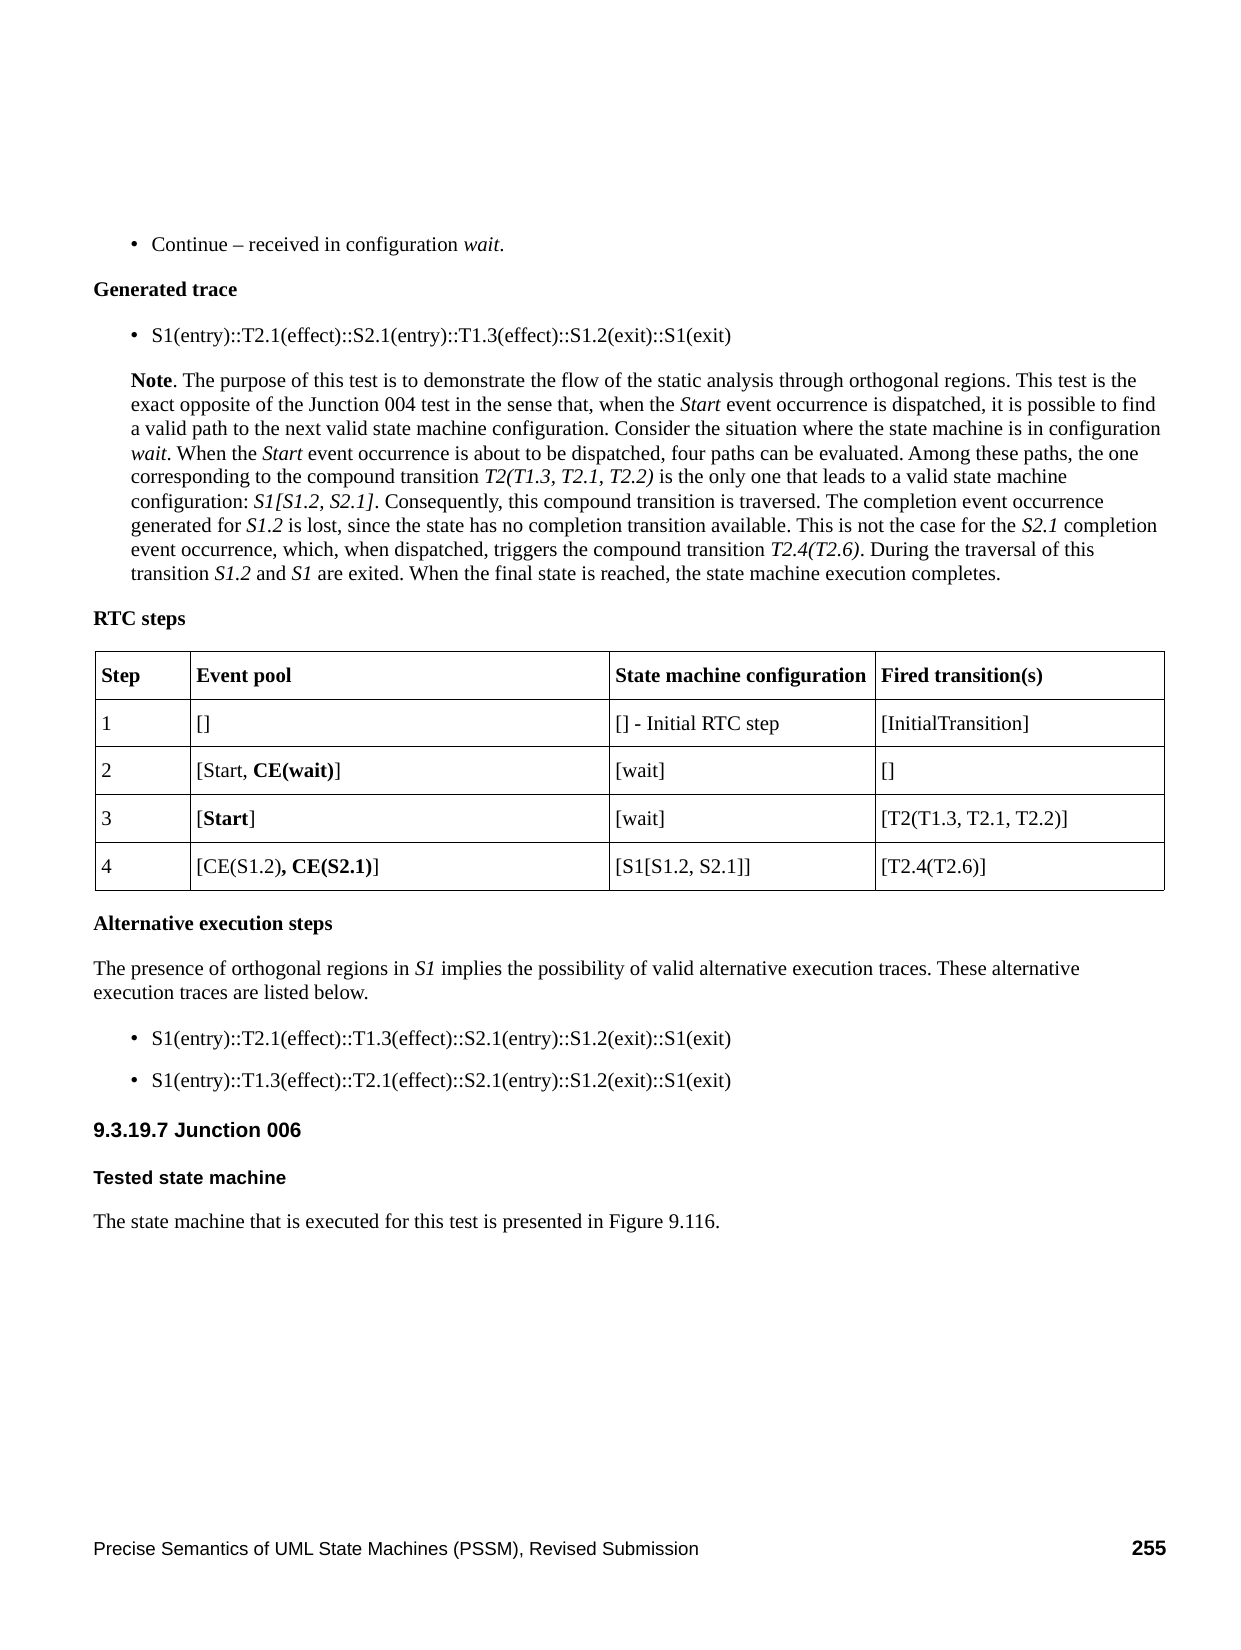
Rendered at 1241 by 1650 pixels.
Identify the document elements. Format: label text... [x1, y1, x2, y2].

table_header Fired transition(s) [876, 652, 1164, 699]
table_cell [Start, CE(wait)] [191, 747, 609, 794]
table_cell 4 [96, 843, 190, 889]
text Generated trace [93, 277, 1164, 301]
table_cell [S1[S1.2, S2.1]] [610, 843, 875, 889]
table_cell [wait] [610, 747, 875, 794]
text RTC steps [93, 606, 1164, 630]
list S1(entry)::T2.1(effect)::T1.3(effect)::S2.1(entry)::S1.2(exit)::S1(exit) [131, 1025, 1164, 1050]
table_cell 1 [96, 700, 190, 746]
subtitle Tested state machine [93, 1167, 1164, 1188]
table_cell [wait] [610, 795, 875, 842]
list Continue – received in configuration wait. [131, 231, 1164, 256]
table_cell [] - Initial RTC step [610, 700, 875, 746]
text Alternative execution steps [93, 911, 1164, 935]
list S1(entry)::T1.3(effect)::T2.1(effect)::S2.1(entry)::S1.2(exit)::S1(exit) [131, 1067, 1164, 1092]
table_cell [InitialTransition] [876, 700, 1164, 746]
table_cell [T2(T1.3, T2.1, T2.2)] [876, 795, 1164, 842]
table_header State machine configuration [610, 652, 875, 699]
text The presence of orthogonal regions in S1 implies the possibility of valid alternative execution traces. These alternative execution traces are listed below. [93, 956, 1164, 1004]
table_cell 2 [96, 747, 190, 794]
table_cell [CE(S1.2), CE(S2.1)] [191, 843, 609, 889]
list S1(entry)::T2.1(effect)::S2.1(entry)::T1.3(effect)::S1.2(exit)::S1(exit) [131, 322, 1164, 347]
table_header Step [96, 652, 190, 699]
table_cell 3 [96, 795, 190, 842]
table_cell [] [191, 700, 609, 746]
table_cell [T2.4(T2.6)] [876, 843, 1164, 889]
text Note. The purpose of this test is to demonstrate the flow of the static analysis through orthogonal regions. This test is the exact opposite of the Junction 004 test in the sense that, when the Start event occurrence is dispatched, it is possible to find a valid path to the next valid state machine configuration. Consider the situation where the state machine is in configuration wait. When the Start event occurrence is about to be dispatched, four paths can be evaluated. Among these paths, the one corresponding to the compound transition T2(T1.3, T2.1, T2.2) is the only one that leads to a valid state machine configuration: S1[S1.2, S2.1]. Consequently, this compound transition is traversed. The completion event occurrence generated for S1.2 is lost, since the state has no completion transition available. This is not the case for the S2.1 completion event occurrence, which, when dispatched, triggers the compound transition T2.4(T2.6). During the traversal of this transition S1.2 and S1 are exited. When the final state is reached, the state machine execution completes. [131, 368, 1164, 585]
text The state machine that is executed for this test is presented in Figure 9.116. [93, 1209, 1164, 1233]
table_cell [Start] [191, 795, 609, 842]
table_header Event pool [191, 652, 609, 699]
table_cell [] [876, 747, 1164, 794]
subtitle Junction 006 [93, 1117, 1164, 1142]
